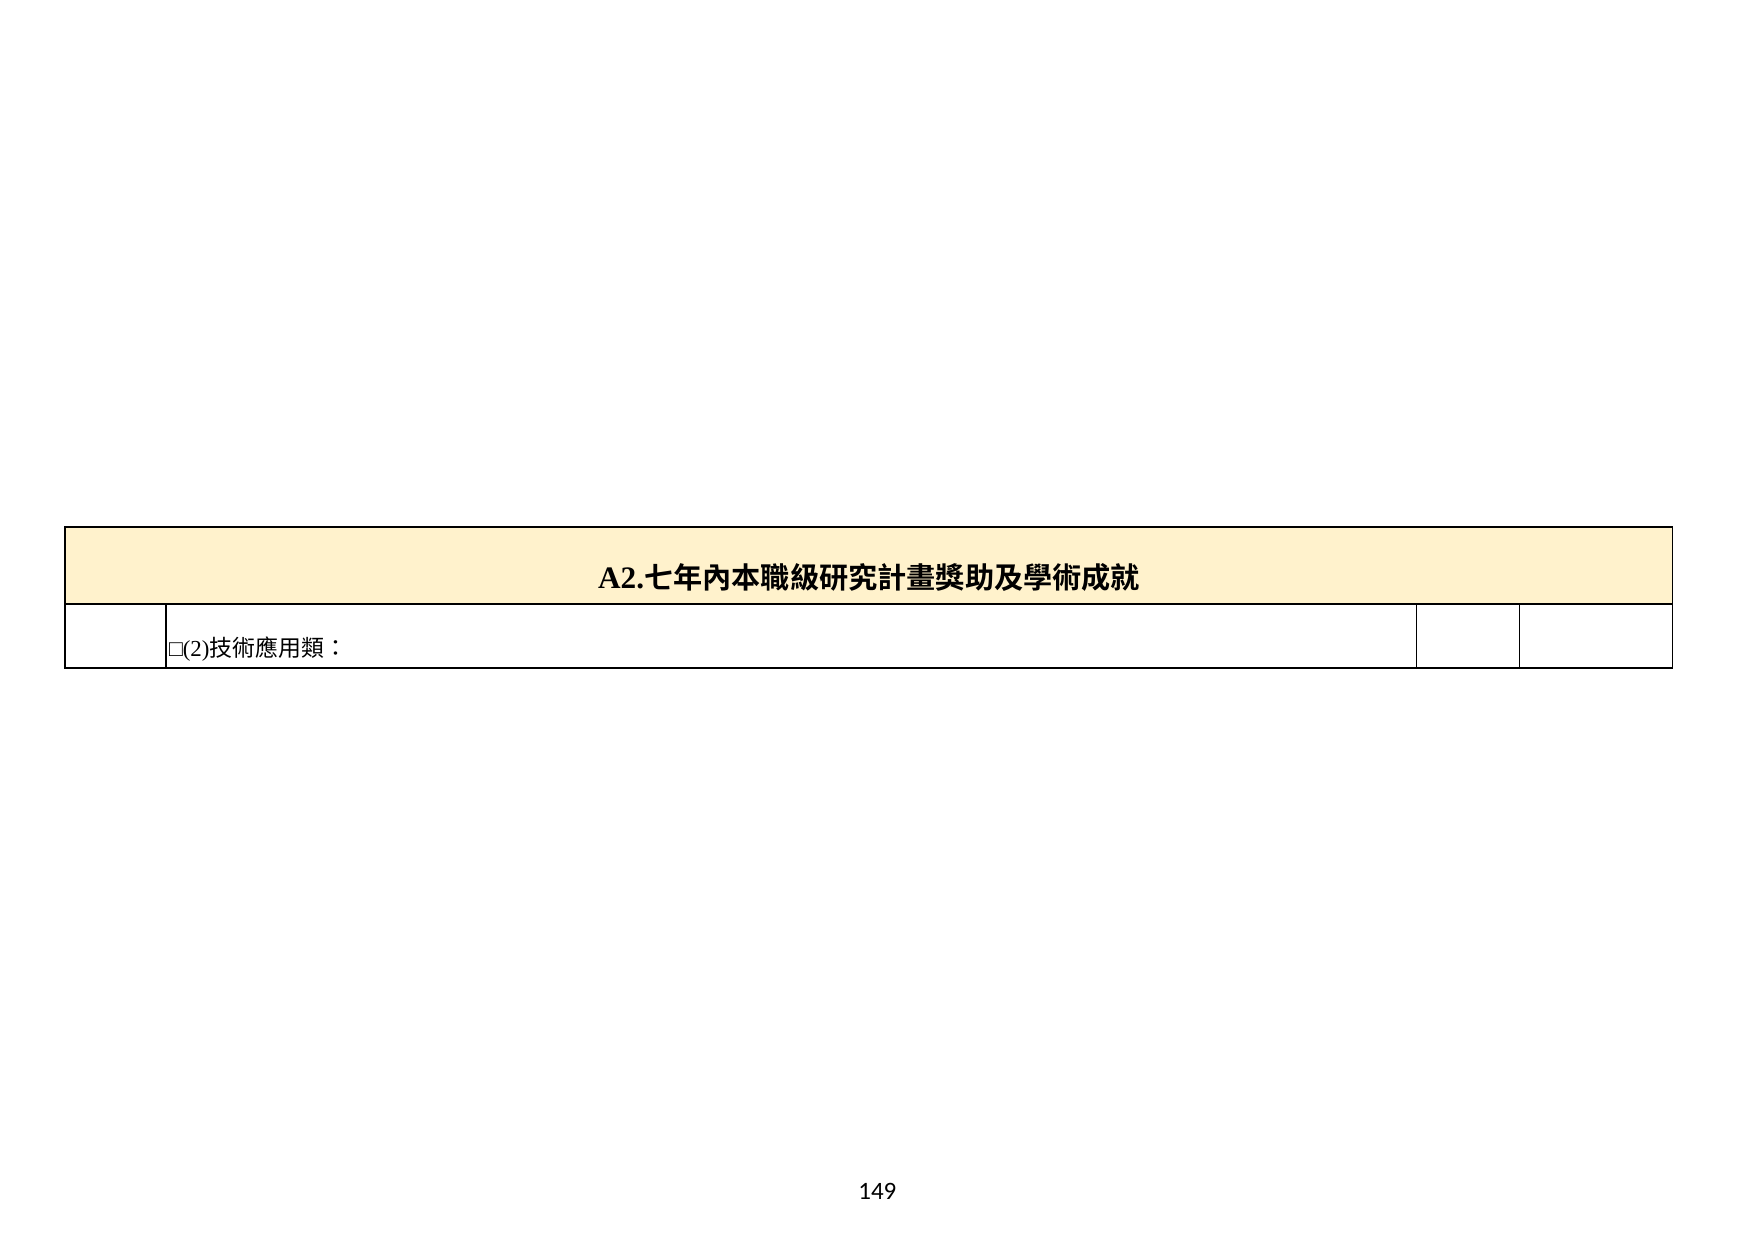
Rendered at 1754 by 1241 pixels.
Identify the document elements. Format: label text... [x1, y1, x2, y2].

table_cell [1417, 605, 1519, 667]
table_cell □(2)技術應用類： [167, 605, 1416, 667]
table_cell [1520, 605, 1672, 667]
table_header A2.七年內本職級研究計畫獎助及學術成就 [66, 528, 1672, 603]
table_cell [66, 605, 165, 667]
